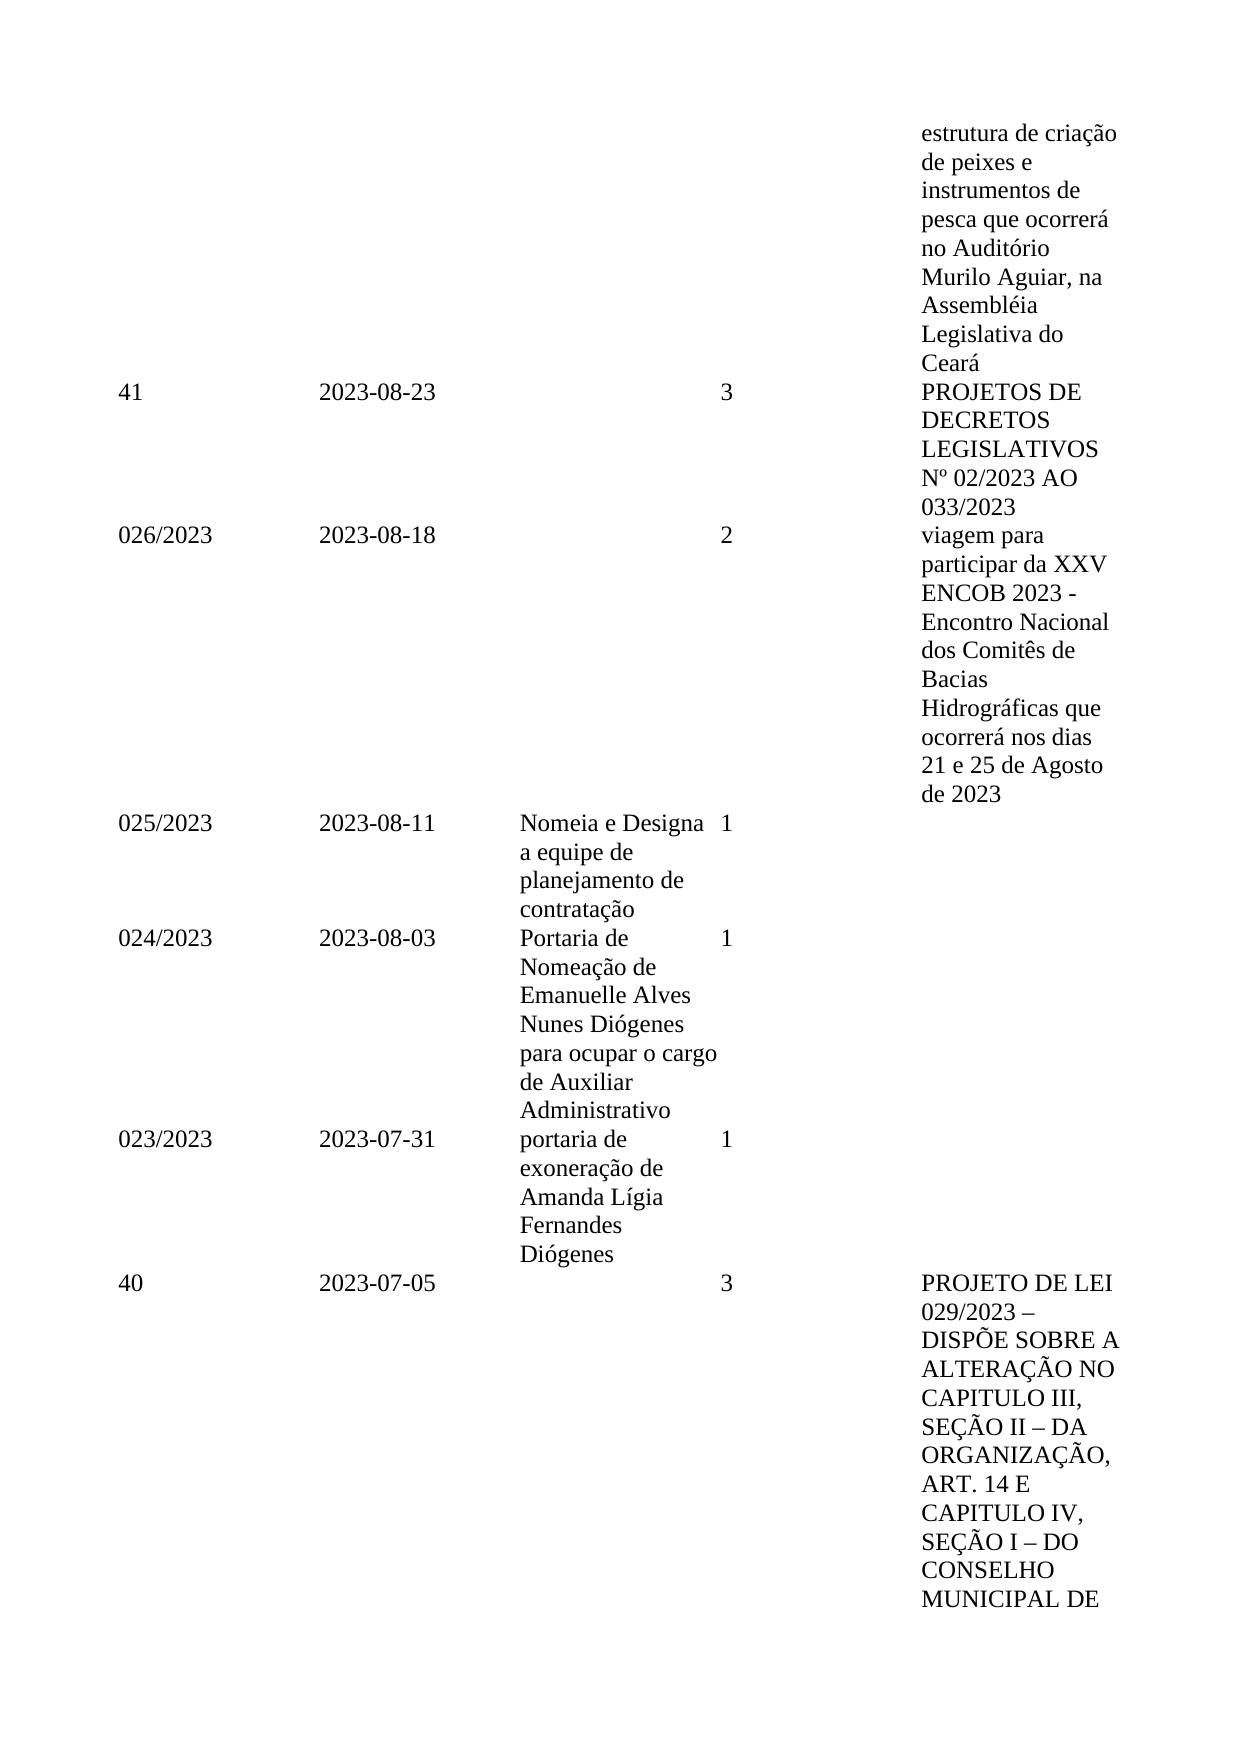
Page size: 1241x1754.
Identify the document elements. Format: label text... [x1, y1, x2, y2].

table_cell [118, 118, 319, 377]
table_cell 3 [720, 1268, 921, 1613]
table_cell PROJETOS DE DECRETOS LEGISLATIVOS Nº 02/2023 AO 033/2023 [921, 377, 1122, 521]
table_cell [921, 808, 1122, 923]
table_cell viagem para participar da XXV ENCOB 2023 - Encontro Nacional dos Comitês de Bacias Hidrográficas que ocorrerá nos dias 21 e 25 de Agosto de 2023 [921, 521, 1122, 808]
table_cell 2023-08-23 [319, 377, 519, 521]
table_cell [319, 118, 519, 377]
table_cell 2023-08-03 [319, 923, 519, 1124]
table_cell 025/2023 [118, 808, 319, 923]
table_cell 1 [720, 923, 921, 1124]
table_cell 2023-08-18 [319, 521, 519, 808]
table_cell [520, 1268, 720, 1613]
table_cell 024/2023 [118, 923, 319, 1124]
table_cell [520, 521, 720, 808]
table_cell [921, 923, 1122, 1124]
table_cell 026/2023 [118, 521, 319, 808]
table_cell [720, 118, 921, 377]
table_cell 2023-08-11 [319, 808, 519, 923]
table_cell Portaria de Nomeação de Emanuelle Alves Nunes Diógenes para ocupar o cargo de Auxiliar Administrativo [520, 923, 720, 1124]
table_cell estrutura de criação de peixes e instrumentos de pesca que ocorrerá no Auditório Murilo Aguiar, na Assembléia Legislativa do Ceará [921, 118, 1122, 377]
table_cell 1 [720, 808, 921, 923]
table_cell 2023-07-05 [319, 1268, 519, 1613]
table_cell 023/2023 [118, 1124, 319, 1268]
table_cell [520, 118, 720, 377]
table_cell 2023-07-31 [319, 1124, 519, 1268]
table_cell 40 [118, 1268, 319, 1613]
table_cell PROJETO DE LEI 029/2023 – DISPÕE SOBRE A ALTERAÇÃO NO CAPITULO III, SEÇÃO II – DA ORGANIZAÇÃO, ART. 14 E CAPITULO IV, SEÇÃO I – DO CONSELHO MUNICIPAL DE [921, 1268, 1122, 1613]
table_cell 1 [720, 1124, 921, 1268]
table_cell Nomeia e Designa a equipe de planejamento de contratação [520, 808, 720, 923]
table_cell 41 [118, 377, 319, 521]
table_cell 3 [720, 377, 921, 521]
table_cell portaria de exoneração de Amanda Lígia Fernandes Diógenes [520, 1124, 720, 1268]
table_cell [520, 377, 720, 521]
table_cell 2 [720, 521, 921, 808]
table_cell [921, 1124, 1122, 1268]
